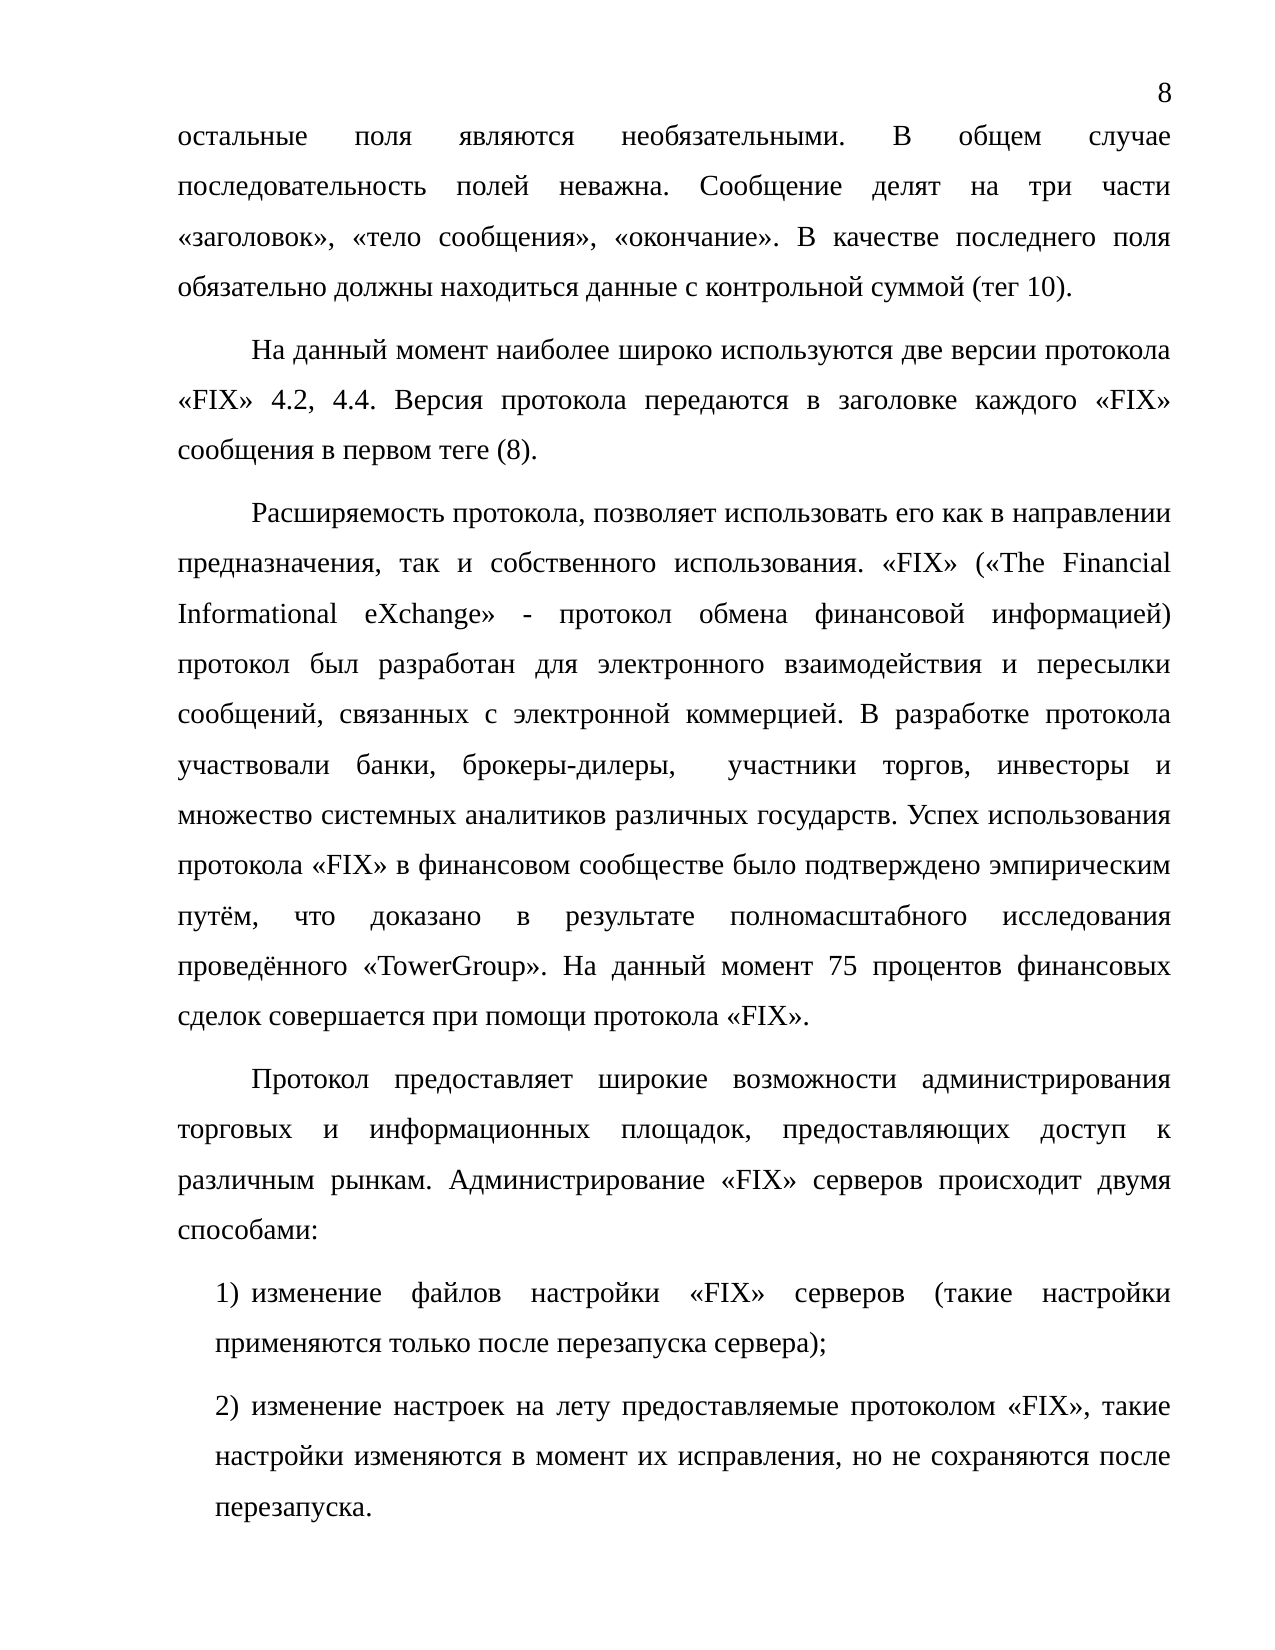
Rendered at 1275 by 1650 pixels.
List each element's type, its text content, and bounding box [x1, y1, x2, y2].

text На данный момент наиболее широко используются две версии протокола «FIX» 4.2, 4.4. Версия протокола передаются в заголовке каждого «FIX» сообщения в первом теге (8). [177, 332, 1172, 466]
list изменение файлов настройки «FIX» серверов (такие настройки применяются только после перезапуска сервера); [215, 1275, 1172, 1359]
list изменение настроек на лету предоставляемые протоколом «FIX», такие настройки изменяются в момент их исправления, но не сохраняются после перезапуска. [215, 1388, 1172, 1522]
text остальные поля являются необязательными. В общем случае последовательность полей неважна. Сообщение делят на три части «заголовок», «тело сообщения», «окончание». В качестве последнего поля обязательно должны находиться данные с контрольной суммой (тег 10). [177, 118, 1172, 303]
text Расширяемость протокола, позволяет использовать его как в направлении предназначения, так и собственного использования. «FIX» («The Financial Informational eXchange» - протокол обмена финансовой информацией) протокол был разработан для электронного взаимодействия и пересылки сообщений, связанных с электронной коммерцией. В разработке протокола участвовали банки, брокеры-дилеры, участники торгов, инвесторы и множество системных аналитиков различных государств. Успех использования протокола «FIX» в финансовом сообществе было подтверждено эмпирическим путём, что доказано в результате полномасштабного исследования проведённого «TowerGroup». На данный момент 75 процентов финансовых сделок совершается при помощи протокола «FIX». [177, 495, 1172, 1032]
text Протокол предоставляет широкие возможности администрирования торговых и информационных площадок, предоставляющих доступ к различным рынкам. Администрирование «FIX» серверов происходит двумя способами: [177, 1061, 1172, 1246]
